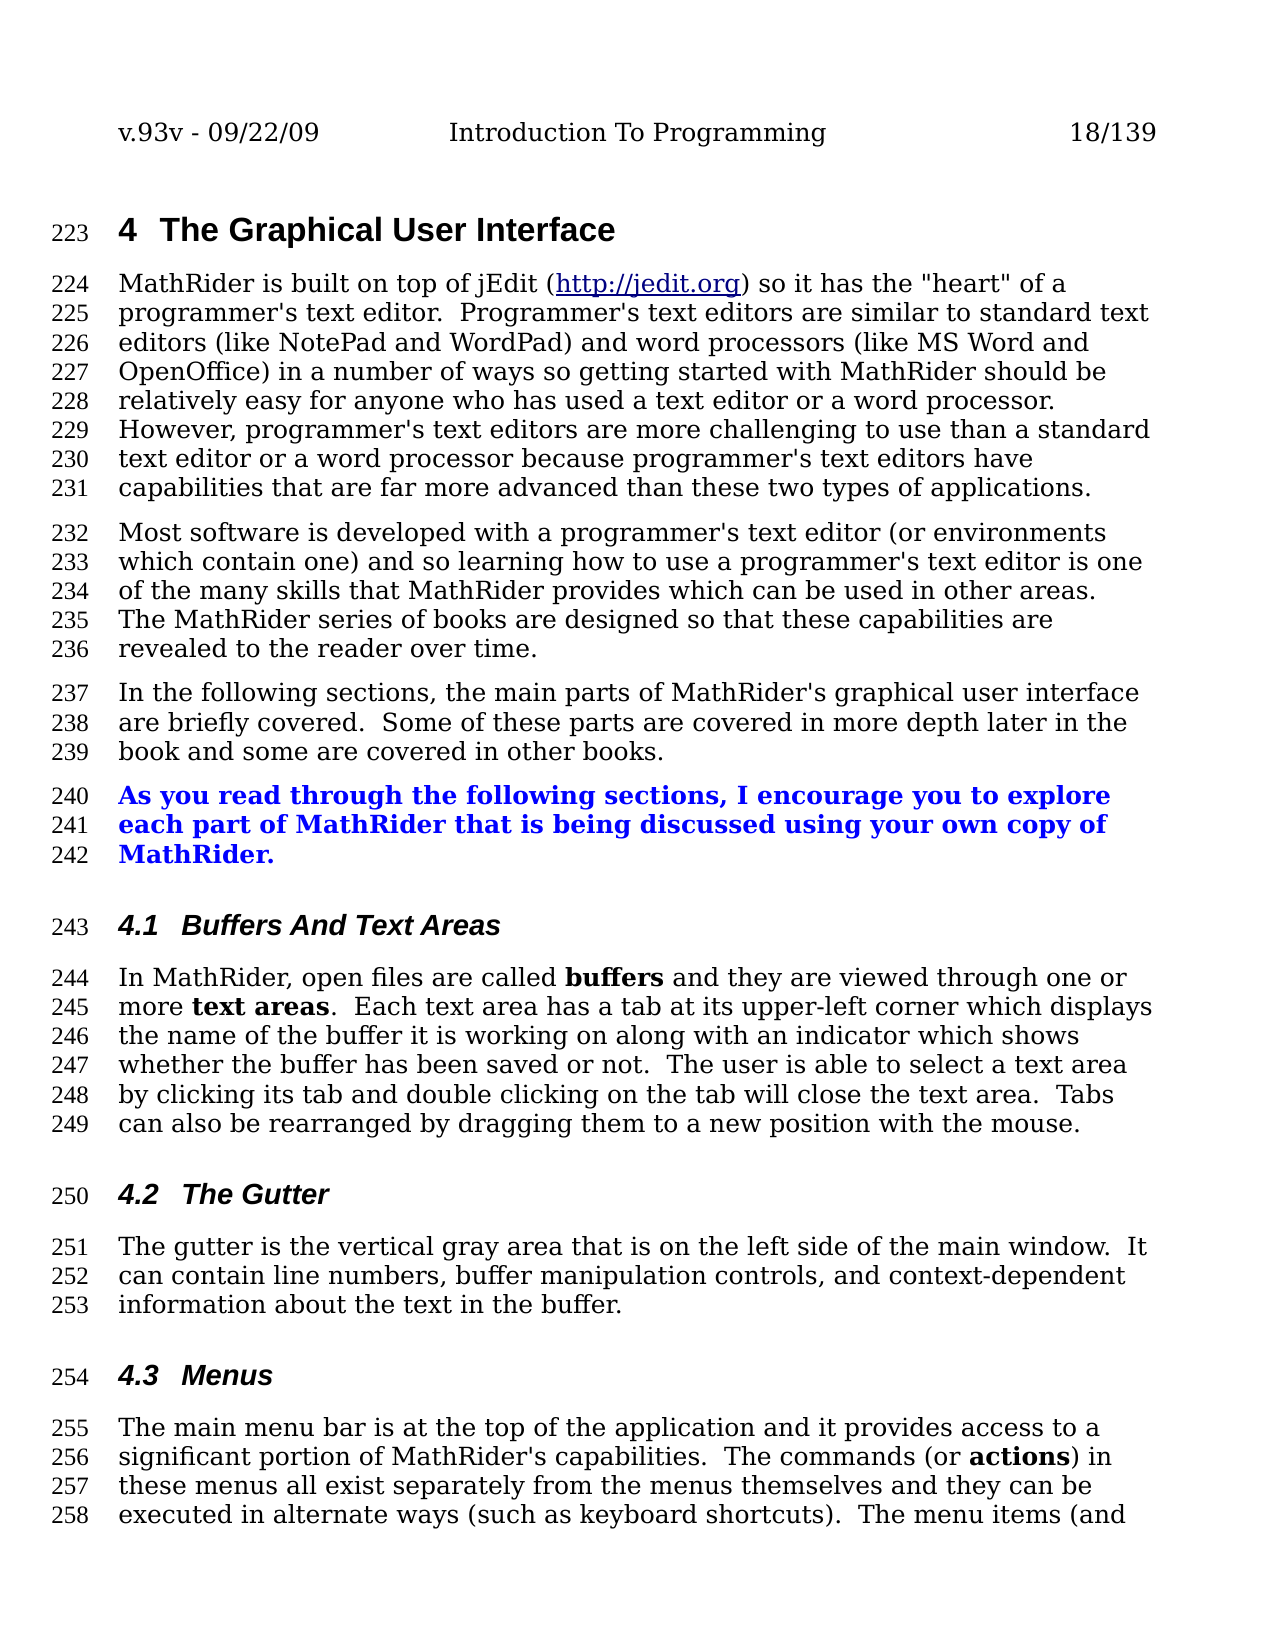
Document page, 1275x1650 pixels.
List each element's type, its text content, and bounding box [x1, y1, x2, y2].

text MathRider is built on top of jEdit (http://jedit.org) so it has the "heart" of a programmer's text editor. Programmer's text editors are similar to standard text editors (like NotePad and WordPad) and word processors (like MS Word and OpenOffice) in a number of ways so getting started with MathRider should be relatively easy for anyone who has used a text editor or a word processor. However, programmer's text editors are more challenging to use than a standard text editor or a word processor because programmer's text editors have capabilities that are far more advanced than these two types of applications. [118, 269, 1157, 503]
subtitle The Graphical User Interface [118, 210, 1157, 248]
subtitle Buffers And Text Areas [118, 908, 1157, 942]
subtitle The Gutter [118, 1177, 1157, 1211]
text The main menu bar is at the top of the application and it provides access to a significant portion of MathRider's capabilities. The commands (or actions) in these menus all exist separately from the menus themselves and they can be executed in alternate ways (such as keyboard shortcuts). The menu items (and [118, 1413, 1157, 1529]
text As you read through the following sections, I encourage you to explore each part of MathRider that is being discussed using your own copy of MathRider. [118, 781, 1157, 869]
text In MathRider, open files are called buffers and they are viewed through one or more text areas. Each text area has a tab at its upper-left corner which displays the name of the buffer it is working on along with an indicator which shows whether the buffer has been saved or not. The user is able to select a text area by clicking its tab and double clicking on the tab will close the text area. Tabs can also be rearranged by dragging them to a new position with the mouse. [118, 963, 1157, 1138]
text The gutter is the vertical gray area that is on the left side of the main window. It can contain line numbers, buffer manipulation controls, and context-dependent information about the text in the buffer. [118, 1232, 1157, 1319]
text In the following sections, the main parts of MathRider's graphical user interface are briefly covered. Some of these parts are covered in more depth later in the book and some are covered in other books. [118, 678, 1157, 766]
subtitle Menus [118, 1358, 1157, 1392]
text Most software is developed with a programmer's text editor (or environments which contain one) and so learning how to use a programmer's text editor is one of the many skills that MathRider provides which can be used in other areas. The MathRider series of books are designed so that these capabilities are revealed to the reader over time. [118, 518, 1157, 663]
